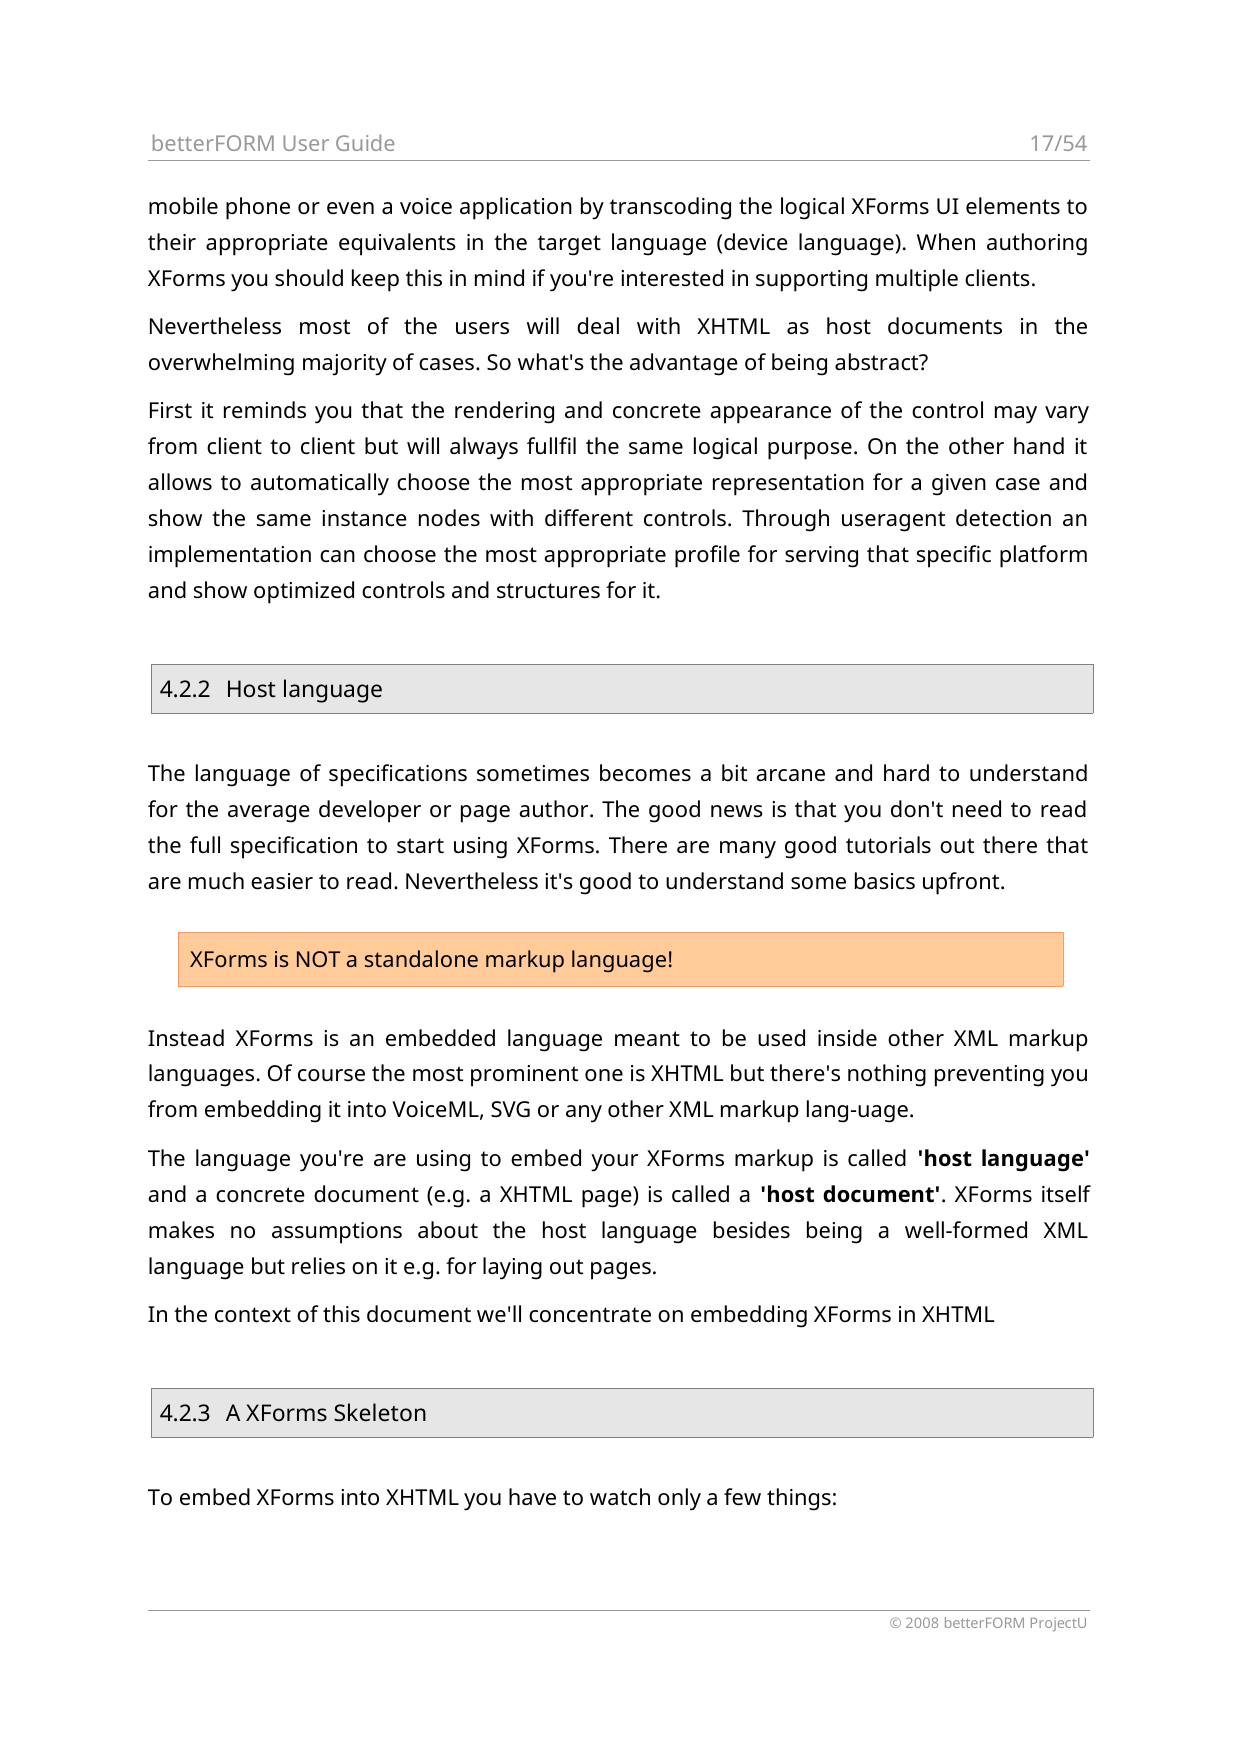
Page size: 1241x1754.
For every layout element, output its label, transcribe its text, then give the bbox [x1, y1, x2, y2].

text First it reminds you that the rendering and concrete appearance of the control may vary from client to client but will always fullfil the same logical purpose. On the other hand it allows to automatically choose the most appropriate representation for a given case and show the same instance nodes with different controls. Through useragent detection an implementation can choose the most appropriate profile for serving that specific platform and show optimized controls and structures for it. [148, 395, 1090, 605]
text The language you're are using to embed your XForms markup is called 'host language' and a concrete document (e.g. a XHTML page) is called a 'host document'. XForms itself makes no assumptions about the host language besides being a well-formed XML language but relies on it e.g. for laying out pages. [148, 1143, 1090, 1281]
text Nevertheless most of the users will deal with XHTML as host documents in the overwhelming majority of cases. So what's the advantage of being abstract? [148, 311, 1090, 377]
text To embed XForms into XHTML you have to watch only a few things: [148, 1482, 1090, 1512]
text In the context of this document we'll concentrate on embedding XForms in XHTML [148, 1299, 1090, 1329]
text Instead XForms is an embedded language meant to be used inside other XML markup languages. Of course the most prominent one is XHTML but there's nothing preventing you from embedding it into VoiceML, SVG or any other XML markup lang-uage. [148, 1022, 1090, 1124]
text The language of specifications sometimes becomes a bit arcane and hard to understand for the average developer or page author. The good news is that you don't need to read the full specification to start using XForms. There are many good tutorials out there that are much easier to read. Nevertheless it's good to understand some basics upfront. [148, 758, 1090, 896]
subtitle Host language [152, 665, 1093, 713]
text XForms is NOT a standalone markup language! [179, 933, 1063, 986]
text mobile phone or even a voice application by transcoding the logical XForms UI elements to their appropriate equivalents in the target language (device language). When authoring XForms you should keep this in mind if you're interested in supporting multiple clients. [148, 191, 1090, 292]
subtitle A XForms Skeleton [152, 1389, 1093, 1437]
